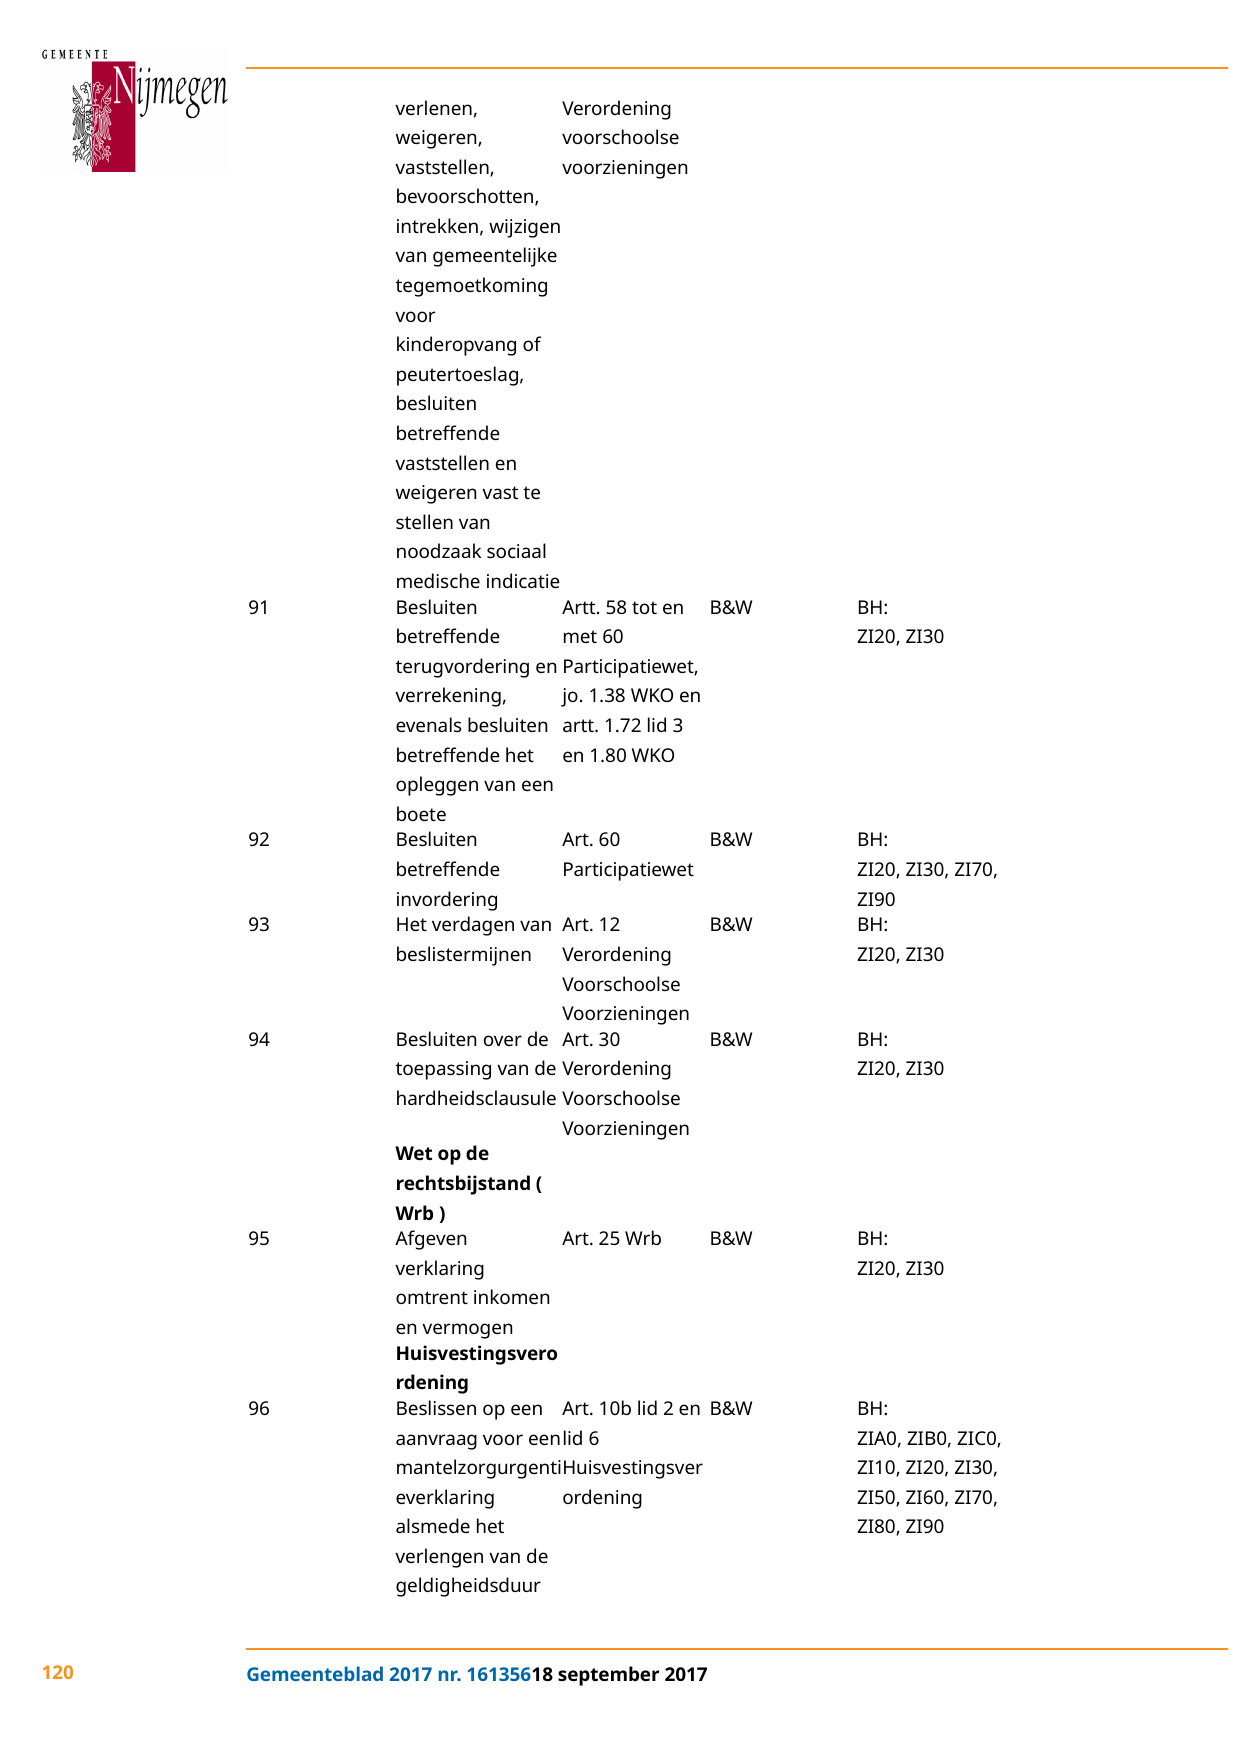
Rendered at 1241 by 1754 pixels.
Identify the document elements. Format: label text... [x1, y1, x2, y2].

table_cell Art. 10b lid 2 en lid 6 Huisvestingsverordening [562, 1395, 709, 1598]
table_cell [1004, 594, 1152, 827]
table_cell Wet op de rechtsbijstand ( Wrb ) [395, 1141, 562, 1225]
table_cell BH: ZI20, ZI30 [857, 594, 1004, 827]
table_cell [248, 1141, 395, 1225]
table_cell Art. 30 Verordening Voorschoolse Voorzieningen [562, 1026, 709, 1141]
table_cell [857, 95, 1004, 594]
table_cell 96 [248, 1395, 395, 1598]
table_cell [709, 1141, 857, 1225]
table_cell B&W [709, 1026, 857, 1141]
table_cell [1004, 1141, 1152, 1225]
table_cell B&W [709, 1395, 857, 1598]
table_cell 94 [248, 1026, 395, 1141]
table_cell Het verdagen van beslistermijnen [395, 912, 562, 1026]
table_cell Huisvestingsverordening [395, 1340, 562, 1395]
table_cell Art. 60 Participatiewet [562, 827, 709, 912]
picture [41, 47, 231, 172]
table_cell [562, 1340, 709, 1395]
table_cell Afgeven verklaring omtrent inkomen en vermogen [395, 1225, 562, 1340]
table_cell [248, 1340, 395, 1395]
table_cell [1004, 1395, 1152, 1598]
table_cell [857, 1340, 1004, 1395]
table_cell Art. 12 Verordening Voorschoolse Voorzieningen [562, 912, 709, 1026]
table_cell Beslissen op een aanvraag voor een mantelzorgurgentieverklaring alsmede het verlengen van de geldigheidsduur [395, 1395, 562, 1598]
table_cell B&W [709, 912, 857, 1026]
table_cell verlenen, weigeren, vaststellen, bevoorschotten, intrekken, wijzigen van gemeentelijke tegemoetkoming voor kinderopvang of peutertoeslag, besluiten betreffende vaststellen en weigeren vast te stellen van noodzaak sociaal medische indicatie [395, 95, 562, 594]
table_cell [1004, 827, 1152, 912]
table_cell [1004, 1225, 1152, 1340]
table_cell Art. 25 Wrb [562, 1225, 709, 1340]
table_cell Besluiten over de toepassing van de hardheidsclausule [395, 1026, 562, 1141]
table_cell [1004, 95, 1152, 594]
table_cell 93 [248, 912, 395, 1026]
table_cell [562, 1141, 709, 1225]
table_cell B&W [709, 827, 857, 912]
table_cell [248, 95, 395, 594]
table_cell Besluiten betreffende invordering [395, 827, 562, 912]
table_cell 95 [248, 1225, 395, 1340]
table_cell [857, 1141, 1004, 1225]
table_cell BH: ZIA0, ZIB0, ZIC0, ZI10, ZI20, ZI30, ZI50, ZI60, ZI70, ZI80, ZI90 [857, 1395, 1004, 1598]
table_cell B&W [709, 594, 857, 827]
table_cell 92 [248, 827, 395, 912]
table_cell BH: ZI20, ZI30 [857, 1225, 1004, 1340]
table_cell B&W [709, 1225, 857, 1340]
table_cell [709, 95, 857, 594]
table_cell [1004, 1340, 1152, 1395]
table_cell Verordening voorschoolse voorzieningen [562, 95, 709, 594]
table_cell BH: ZI20, ZI30 [857, 1026, 1004, 1141]
table_cell BH: ZI20, ZI30 [857, 912, 1004, 1026]
table_cell BH: ZI20, ZI30, ZI70, ZI90 [857, 827, 1004, 912]
table_cell Besluiten betreffende terugvordering en verrekening, evenals besluiten betreffende het opleggen van een boete [395, 594, 562, 827]
table_cell 91 [248, 594, 395, 827]
table_cell [1004, 1026, 1152, 1141]
table_cell [709, 1340, 857, 1395]
table_cell [1004, 912, 1152, 1026]
table_cell Artt. 58 tot en met 60 Participatiewet, jo. 1.38 WKO en artt. 1.72 lid 3 en 1.80 WKO [562, 594, 709, 827]
